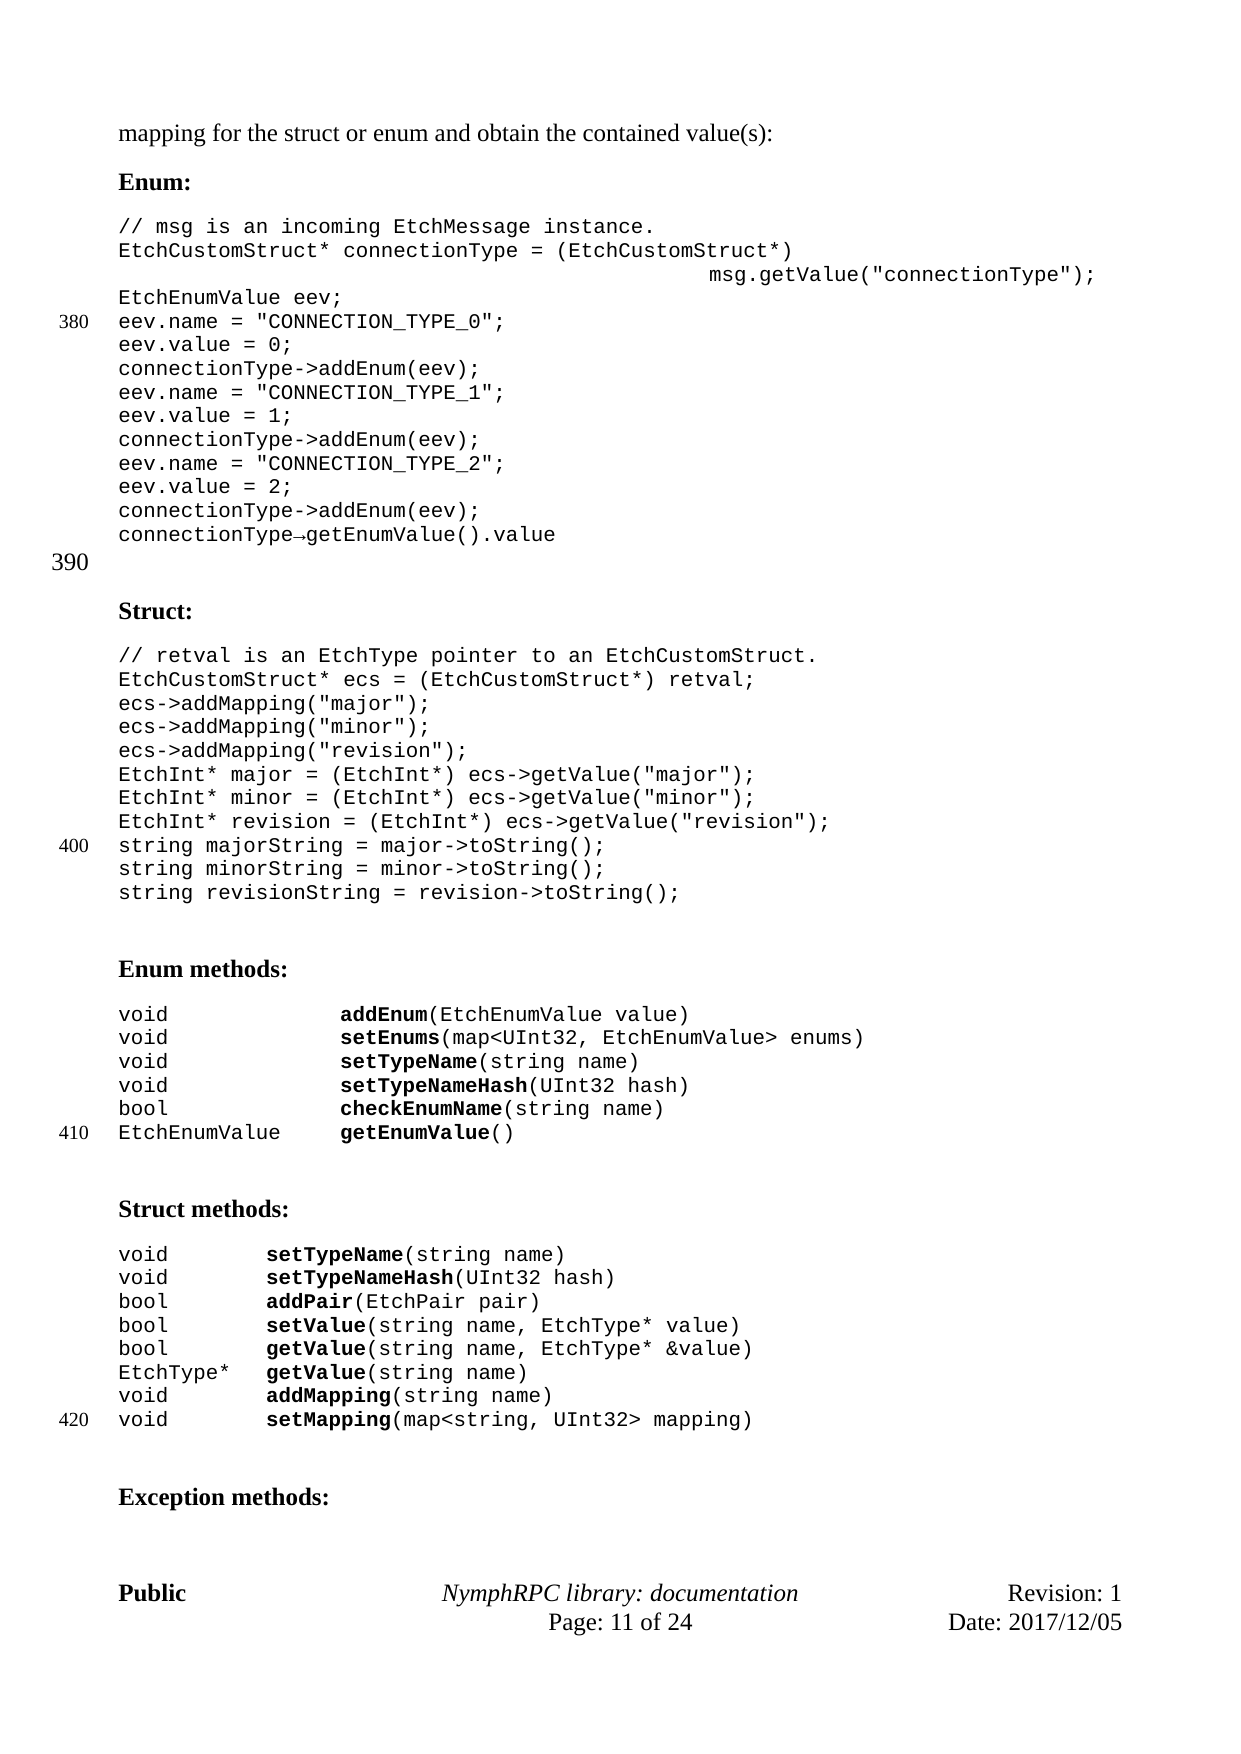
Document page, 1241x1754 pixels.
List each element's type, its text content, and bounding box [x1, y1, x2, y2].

text Enum: [118, 167, 1122, 196]
text string minorString = minor->toString(); [118, 858, 1122, 882]
text EtchCustomStruct* connectionType = (EtchCustomStruct*) msg.getValue("connectionType"); [118, 240, 1122, 287]
text string majorString = major->toString(); [118, 834, 1122, 858]
text string revisionString = revision->toString(); [118, 882, 1122, 906]
text EtchEnumValue eev; eev.name = "CONNECTION_TYPE_0"; eev.value = 0; connectionType->addEnum(eev); eev.name = "CONNECTION_TYPE_1"; eev.value = 1; connectionType->addEnum(eev); eev.name = "CONNECTION_TYPE_2"; eev.value = 2; connectionType->addEnum(eev); [118, 287, 1122, 524]
text // retval is an EtchType pointer to an EtchCustomStruct. [118, 645, 1122, 669]
text Enum methods: [118, 954, 1122, 983]
text void setTypeName(string name) void setTypeNameHash(UInt32 hash) [118, 1244, 1122, 1291]
text Struct: [118, 596, 1122, 625]
text void addEnum(EtchEnumValue value) void setEnums(map<UInt32, EtchEnumValue> enums) void setTypeName(string name) void setTypeNameHash(UInt32 hash) bool checkEnumName(string name) EtchEnumValue getEnumValue() [118, 1004, 1122, 1146]
text mapping for the struct or enum and obtain the contained value(s): [118, 118, 1122, 147]
text EtchCustomStruct* ecs = (EtchCustomStruct*) retval; ecs->addMapping("major"); ecs->addMapping("minor"); ecs->addMapping("revision"); EtchInt* major = (EtchInt*) ecs->getValue("major"); EtchInt* minor = (EtchInt*) ecs->getValue("minor"); EtchInt* revision = (EtchInt*) ecs->getValue("revision"); [118, 669, 1122, 834]
text Struct methods: [118, 1194, 1122, 1223]
text connectionType→getEnumValue().value [118, 524, 1122, 547]
text Exception methods: [118, 1482, 1122, 1511]
text bool addPair(EtchPair pair) bool setValue(string name, EtchType* value) bool getValue(string name, EtchType* &value) EtchType* getValue(string name) void addMapping(string name) void setMapping(map<string, UInt32> mapping) [118, 1291, 1122, 1433]
text // msg is an incoming EtchMessage instance. [118, 216, 1122, 240]
